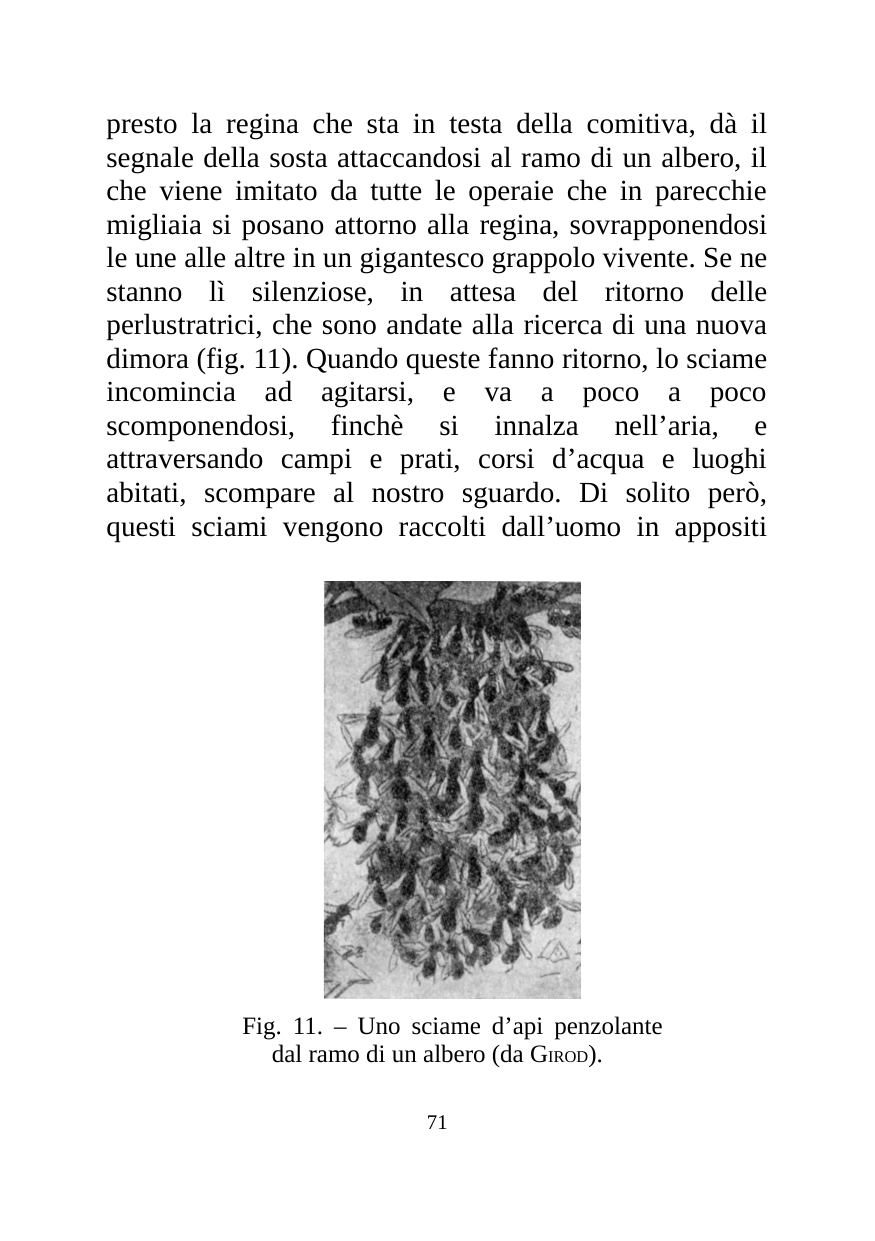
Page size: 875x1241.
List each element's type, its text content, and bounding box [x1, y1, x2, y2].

picture [323, 581, 581, 999]
text presto la regina che sta in testa della comitiva, dà il segnale della sosta attaccandosi al ramo di un albero, il che viene imitato da tutte le operaie che in parecchie migliaia si posano attorno alla regina, sovrapponendosi le une alle altre in un gigantesco grappolo vivente. Se ne stanno lì silenziose, in attesa del ritorno delle perlustratrici, che sono andate alla ricerca di una nuova dimora (fig. 11). Quando queste fanno ritorno, lo sciame incomincia ad agitarsi, e va a poco a poco scomponendosi, finchè si innalza nell’aria, e attraversando campi e prati, corsi d’acqua e luoghi abitati, scompare al nostro sguardo. Di solito però, questi sciami vengono raccolti dall’uomo in appositi [106, 106, 768, 542]
text Fig. 11. – Uno sciame d’api penzolante dal ramo di un albero (da Girod). [242, 999, 663, 1068]
